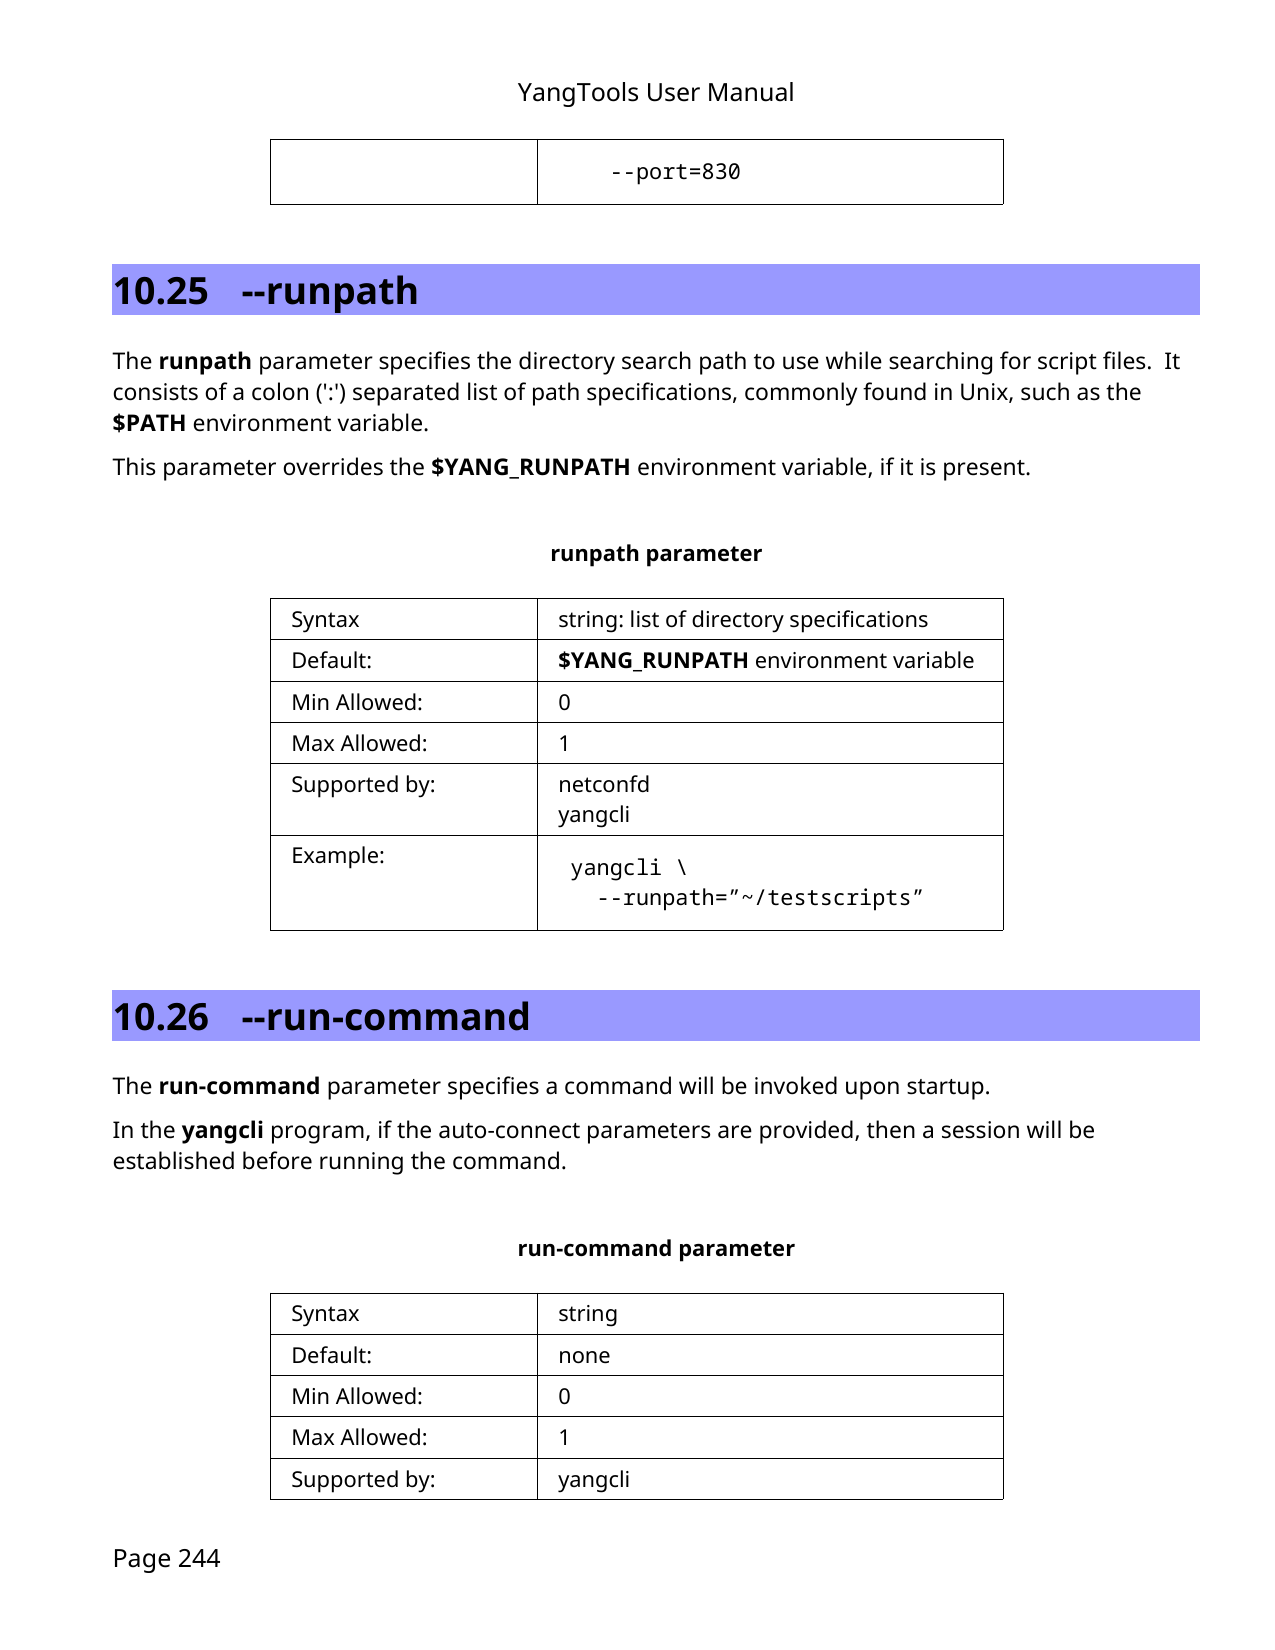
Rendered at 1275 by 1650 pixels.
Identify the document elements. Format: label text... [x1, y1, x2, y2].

table_cell Default: [271, 1335, 537, 1375]
table_cell yangcli \ --runpath=”~/testscripts” [538, 836, 1003, 929]
table_cell 1 [538, 1417, 1003, 1458]
table_cell netconfd yangcli [538, 764, 1003, 834]
table_cell --port=830 [538, 140, 1003, 204]
table_cell Supported by: [271, 764, 537, 834]
table_header string: list of directory specifications [538, 599, 1003, 639]
table_header Syntax [271, 1294, 537, 1334]
text This parameter overrides the $YANG_RUNPATH environment variable, if it is present. [112, 451, 1200, 482]
table_cell yangcli [538, 1459, 1003, 1499]
table_header Syntax [271, 599, 537, 639]
table_cell Max Allowed: [271, 1417, 537, 1458]
table_cell 0 [538, 682, 1003, 722]
table_cell Max Allowed: [271, 723, 537, 763]
text The run-command parameter specifies a command will be invoked upon startup. [112, 1070, 1200, 1102]
subtitle --run-command [112, 990, 1200, 1041]
subtitle runpath parameter [127, 538, 1185, 568]
table_cell [271, 140, 537, 204]
subtitle --runpath [112, 264, 1200, 315]
table_header string [538, 1294, 1003, 1334]
table_cell 0 [538, 1376, 1003, 1416]
table_cell Min Allowed: [271, 682, 537, 722]
table_cell $YANG_RUNPATH environment variable [538, 640, 1003, 681]
table_cell Supported by: [271, 1459, 537, 1499]
table_cell 1 [538, 723, 1003, 763]
subtitle run-command parameter [127, 1233, 1185, 1263]
table_cell Default: [271, 640, 537, 681]
table_cell none [538, 1335, 1003, 1375]
text The runpath parameter specifies the directory search path to use while searching for script files. It consists of a colon (':') separated list of path specifications, commonly found in Unix, such as the $PATH environment variable. [112, 344, 1200, 438]
text In the yangcli program, if the auto-connect parameters are provided, then a session will be established before running the command. [112, 1114, 1200, 1177]
table_cell Min Allowed: [271, 1376, 537, 1416]
table_cell Example: [271, 836, 537, 929]
